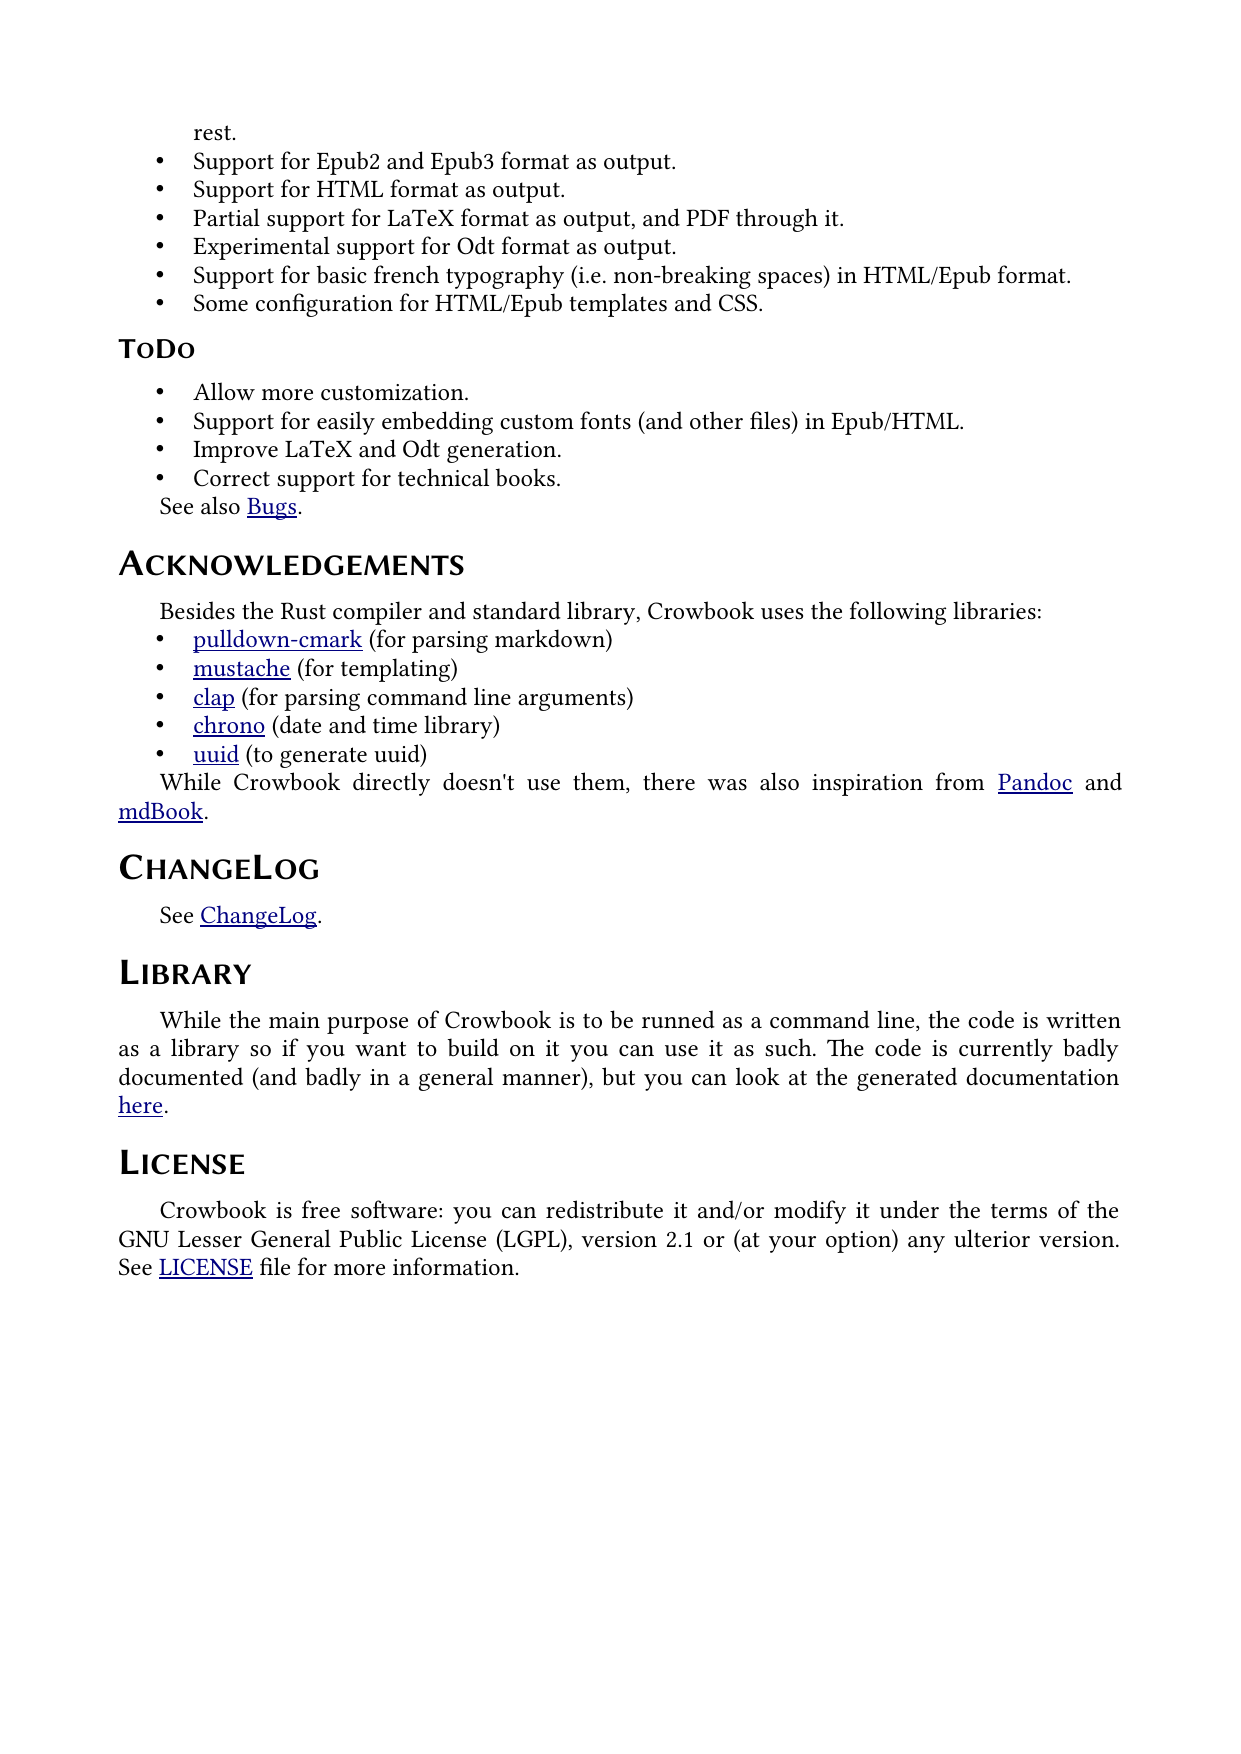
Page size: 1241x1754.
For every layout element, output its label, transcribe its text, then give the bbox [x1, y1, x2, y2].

subtitle Acknowledgements [118, 542, 1122, 584]
list Improve LaTeX and Odt generation. [156, 435, 1122, 464]
list Correct support for technical books. [156, 464, 1122, 492]
subtitle ChangeLog [118, 846, 1122, 889]
text While Crowbook directly doesn't use them, there was also inspiration from Pandoc and mdBook. [118, 768, 1122, 825]
list Some configuration for HTML/Epub templates and CSS. [156, 289, 1122, 318]
subtitle License [118, 1141, 1122, 1184]
list Support for HTML format as output. [156, 175, 1122, 204]
list Support for easily embedding custom fonts (and other files) in Epub/HTML. [156, 407, 1122, 435]
list mustache (for templating) [156, 654, 1122, 683]
text Crowbook is free software: you can redistribute it and/or modify it under the terms of the GNU Lesser General Public License (LGPL), version 2.1 or (at your option) any ulterior version. See LICENSE file for more information. [118, 1196, 1122, 1282]
text Besides the Rust compiler and standard library, Crowbook uses the following libraries: [118, 597, 1122, 626]
text See ChangeLog. [118, 901, 1122, 930]
list Support for basic french typography (i.e. non-breaking spaces) in HTML/Epub format. [156, 261, 1122, 289]
list rest. [156, 118, 1122, 147]
list Partial support for LaTeX format as output, and PDF through it. [156, 204, 1122, 232]
subtitle ToDo [118, 332, 1122, 366]
list Experimental support for Odt format as output. [156, 232, 1122, 261]
list pulldown-cmark (for parsing markdown) [156, 626, 1122, 654]
list chrono (date and time library) [156, 711, 1122, 740]
list Support for Epub2 and Epub3 format as output. [156, 147, 1122, 175]
list Allow more customization. [156, 378, 1122, 407]
text While the main purpose of Crowbook is to be runned as a command line, the code is written as a library so if you want to build on it you can use it as such. The code is currently badly documented (and badly in a general manner), but you can look at the generated documentation here. [118, 1006, 1122, 1120]
text See also Bugs. [118, 492, 1122, 521]
list clap (for parsing command line arguments) [156, 683, 1122, 711]
list uuid (to generate uuid) [156, 740, 1122, 768]
subtitle Library [118, 951, 1122, 993]
